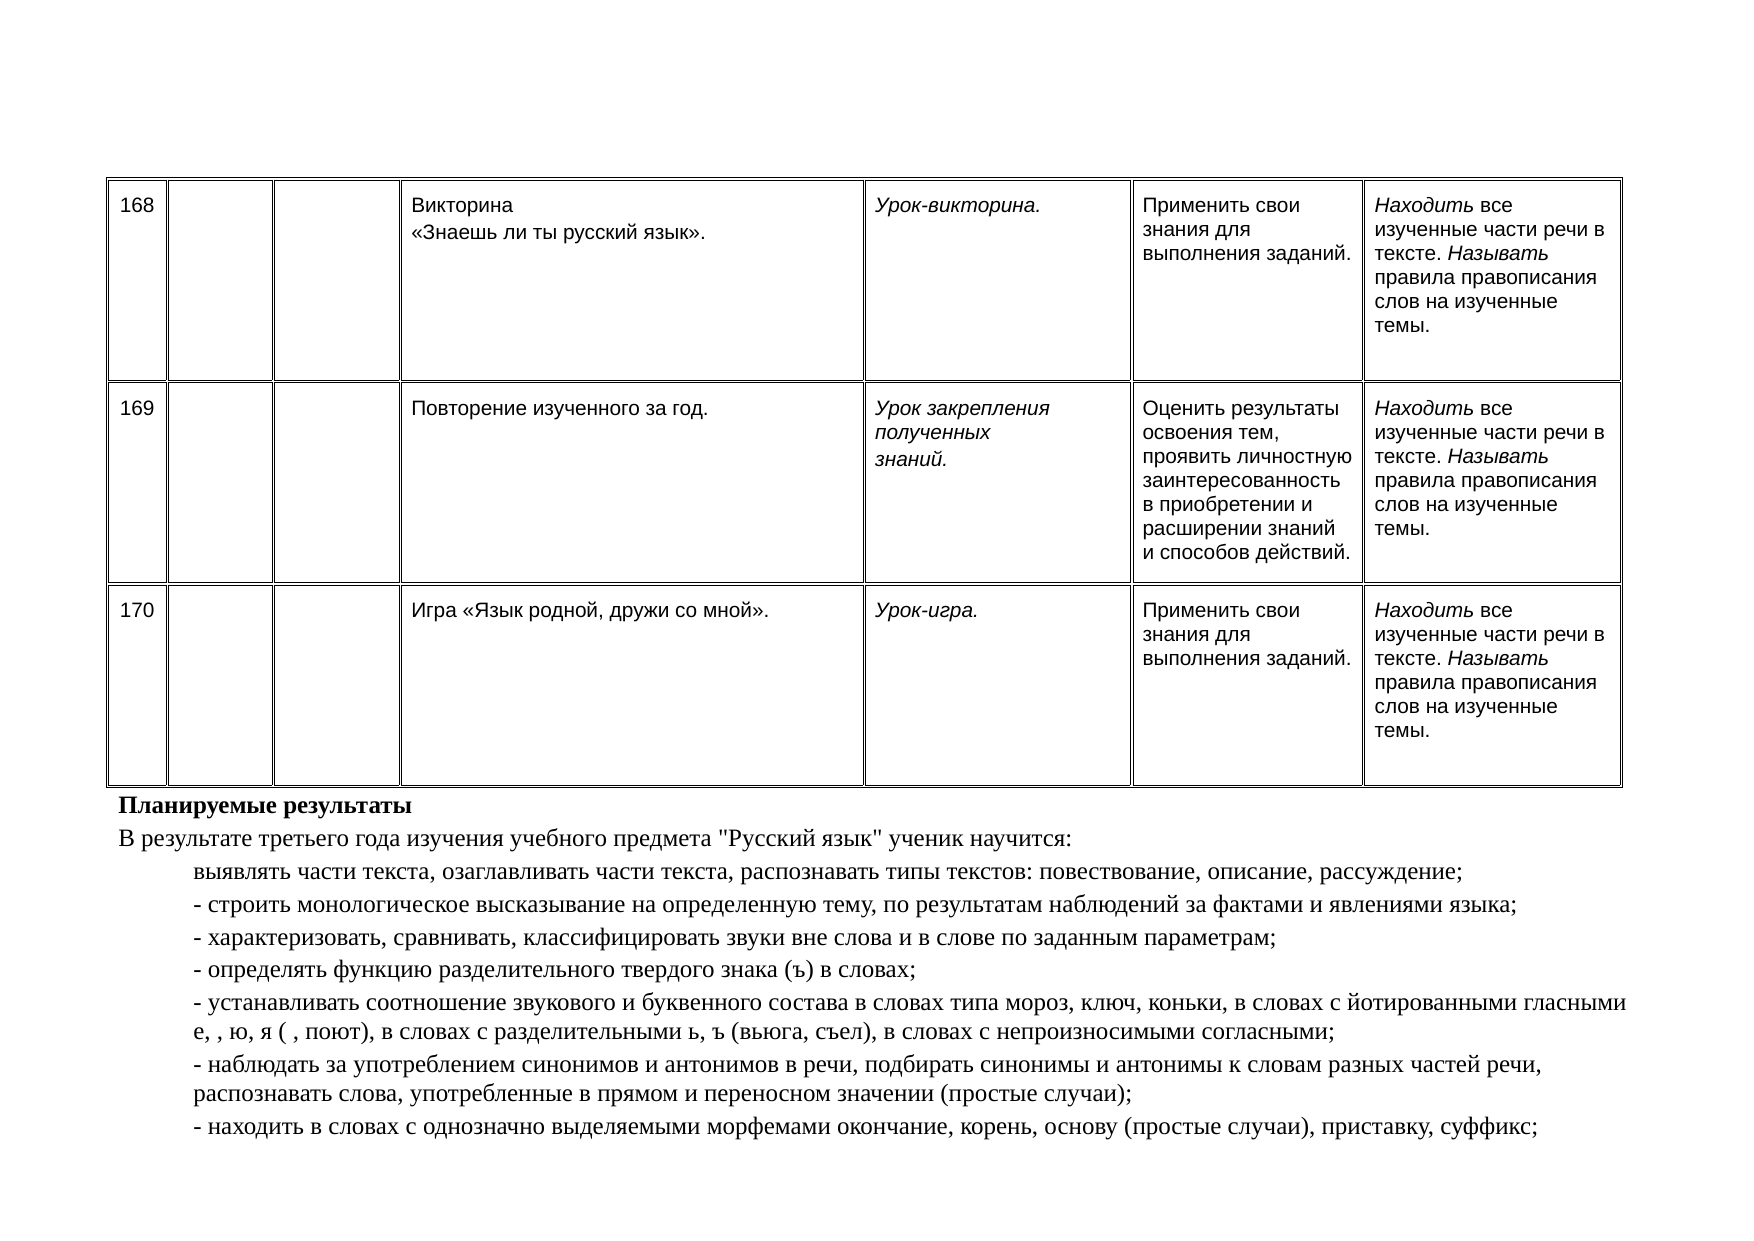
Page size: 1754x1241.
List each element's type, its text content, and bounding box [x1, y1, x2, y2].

table_cell [275, 383, 399, 582]
table_cell Применить свои знания для выполнения заданий. [1134, 586, 1362, 785]
table_cell Урок закрепления полученных знаний. [866, 383, 1130, 582]
table_cell Викторина «Знаешь ли ты русский язык». [402, 181, 863, 380]
table_cell 170 [109, 586, 166, 785]
text - наблюдать за употреблением синонимов и антонимов в речи, подбирать синонимы и антонимы к словам разных частей речи, распознавать слова, употребленные в прямом и переносном значении (простые случаи); [193, 1049, 1636, 1107]
text Планируемые результаты [118, 790, 1636, 819]
table_cell Находить все изученные части речи в тексте. Называть правила правописания слов на изученные темы. [1365, 181, 1620, 380]
text В результате третьего года изучения учебного предмета "Русский язык" ученик научится: [118, 823, 1636, 852]
table_cell 168 [109, 181, 166, 380]
text выявлять части текста, озаглавливать части текста, распознавать типы текстов: повествование, описание, рассуждение; [193, 856, 1636, 884]
table_cell Находить все изученные части речи в тексте. Называть правила правописания слов на изученные темы. [1365, 383, 1620, 582]
table_cell Применить свои знания для выполнения заданий. [1134, 181, 1362, 380]
table_cell Урок-игра. [866, 586, 1130, 785]
text - строить монологическое высказывание на определенную тему, по результатам наблюдений за фактами и явлениями языка; [193, 889, 1636, 917]
table_cell Урок-викторина. [866, 181, 1130, 380]
table_cell [275, 181, 399, 380]
table_cell [275, 586, 399, 785]
text - характеризовать, сравнивать, классифицировать звуки вне слова и в слове по заданным параметрам; [193, 922, 1636, 950]
text - находить в словах с однозначно выделяемыми морфемами окончание, корень, основу (простые случаи), приставку, суффикс; [193, 1111, 1636, 1139]
table_cell Повторение изученного за год. [402, 383, 863, 582]
table_cell [169, 181, 272, 380]
table_cell Находить все изученные части речи в тексте. Называть правила правописания слов на изученные темы. [1365, 586, 1620, 785]
table_cell [169, 383, 272, 582]
table_cell Игра «Язык родной, дружи со мной». [402, 586, 863, 785]
table_cell 169 [109, 383, 166, 582]
table_cell Оценить результаты освоения тем, проявить личностную заинтересованность в приобретении и расширении знаний и способов действий. [1134, 383, 1362, 582]
text - устанавливать соотношение звукового и буквенного состава в словах типа мороз, ключ, коньки, в словах с йотированными гласными е, , ю, я ( , поют), в словах с разделительными ь, ъ (вьюга, съел), в словах с непроизносимыми согласными; [193, 987, 1636, 1045]
text - определять функцию разделительного твердого знака (ъ) в словах; [193, 954, 1636, 983]
table_cell [169, 586, 272, 785]
